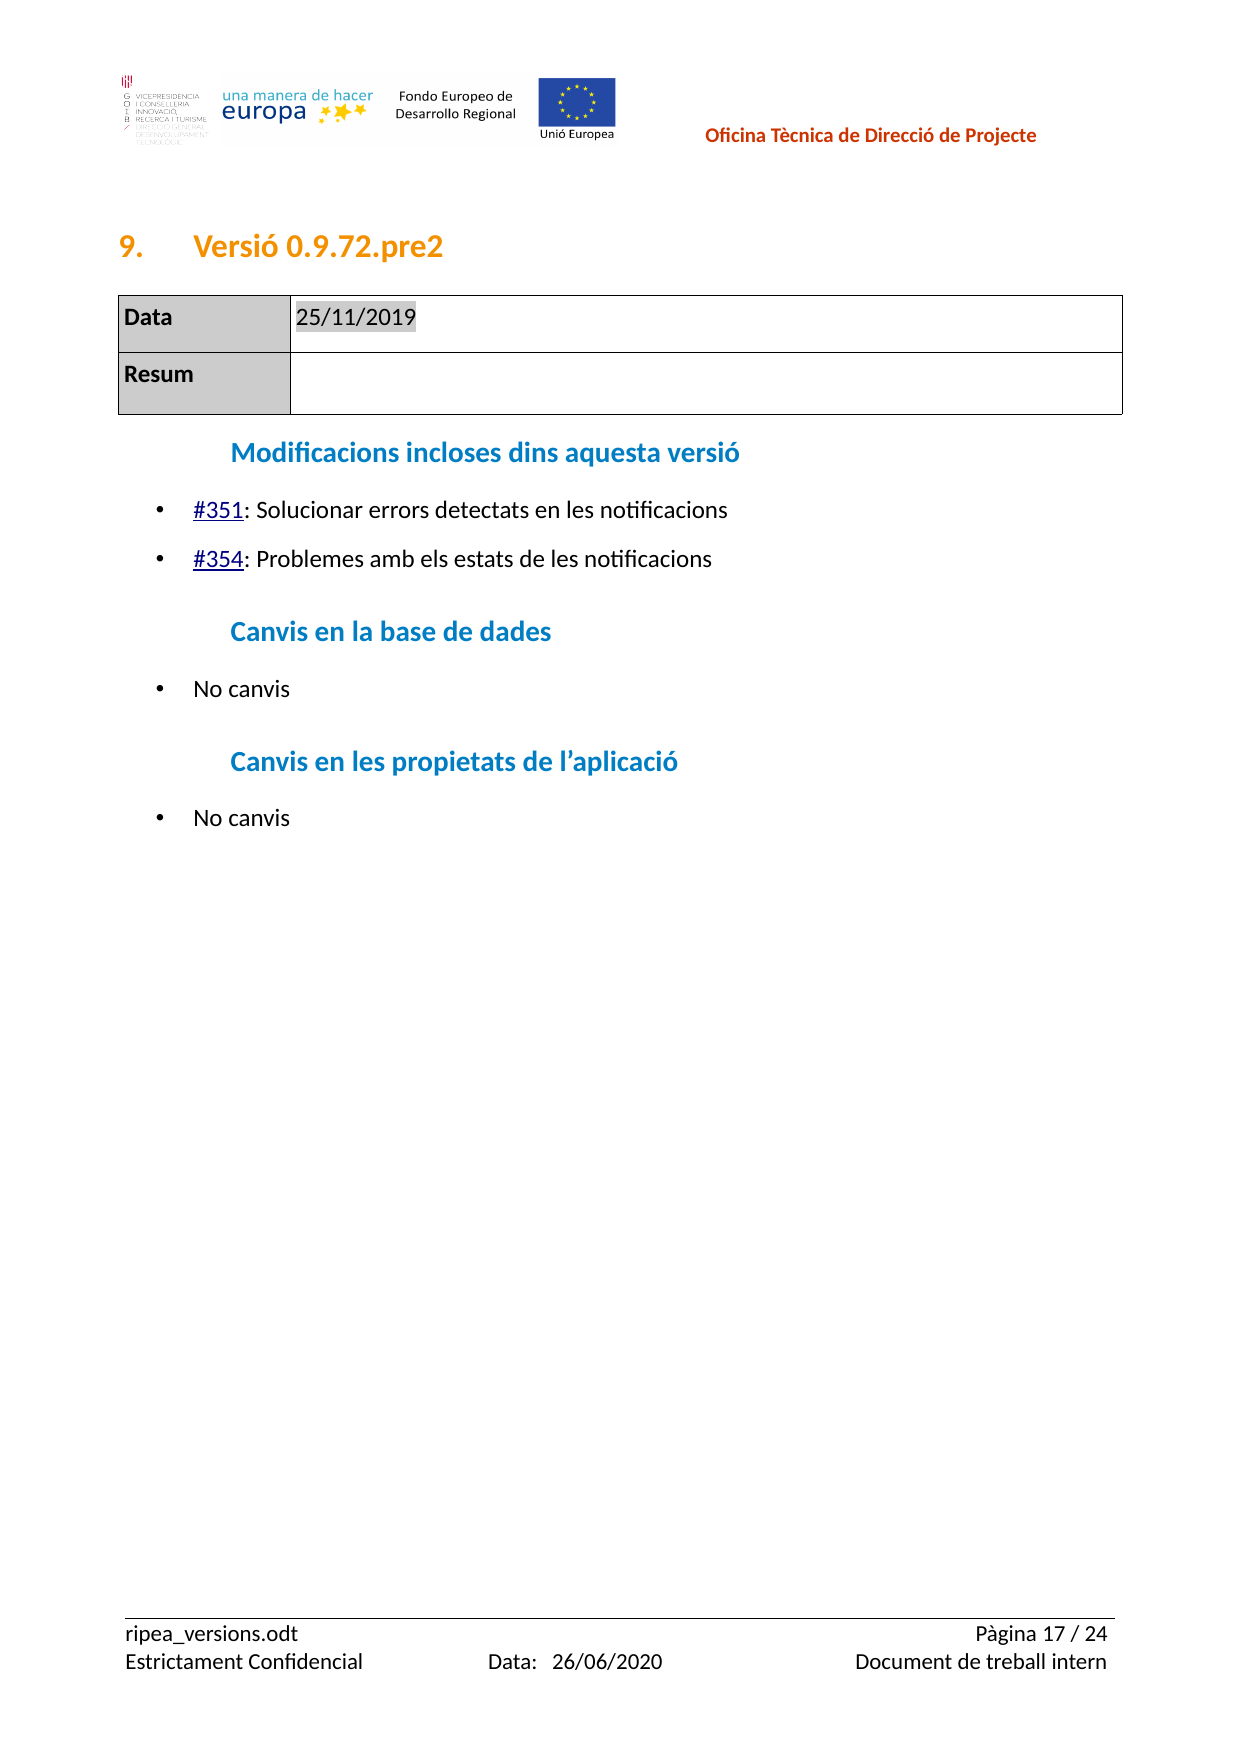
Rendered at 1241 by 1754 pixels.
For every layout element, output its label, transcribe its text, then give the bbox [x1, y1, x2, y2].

picture [118, 73, 213, 147]
list No canvis [156, 802, 1122, 833]
list No canvis [156, 673, 1122, 703]
table_cell Resum [119, 353, 290, 414]
table_header 25/11/2019 [291, 296, 1122, 352]
list #354: Problemes amb els estats de les notificacions [156, 543, 1122, 574]
subtitle Canvis en les propietats de l’aplicació [153, 743, 1122, 779]
subtitle Versió 0.9.72.pre2 [118, 225, 1122, 266]
table_header Data [119, 296, 290, 352]
subtitle Canvis en la base de dades [153, 613, 1122, 649]
subtitle Modificacions incloses dins aquesta versió [153, 434, 1122, 470]
table_cell [291, 353, 1122, 414]
picture [219, 73, 621, 147]
list #351: Solucionar errors detectats en les notificacions [156, 494, 1122, 524]
